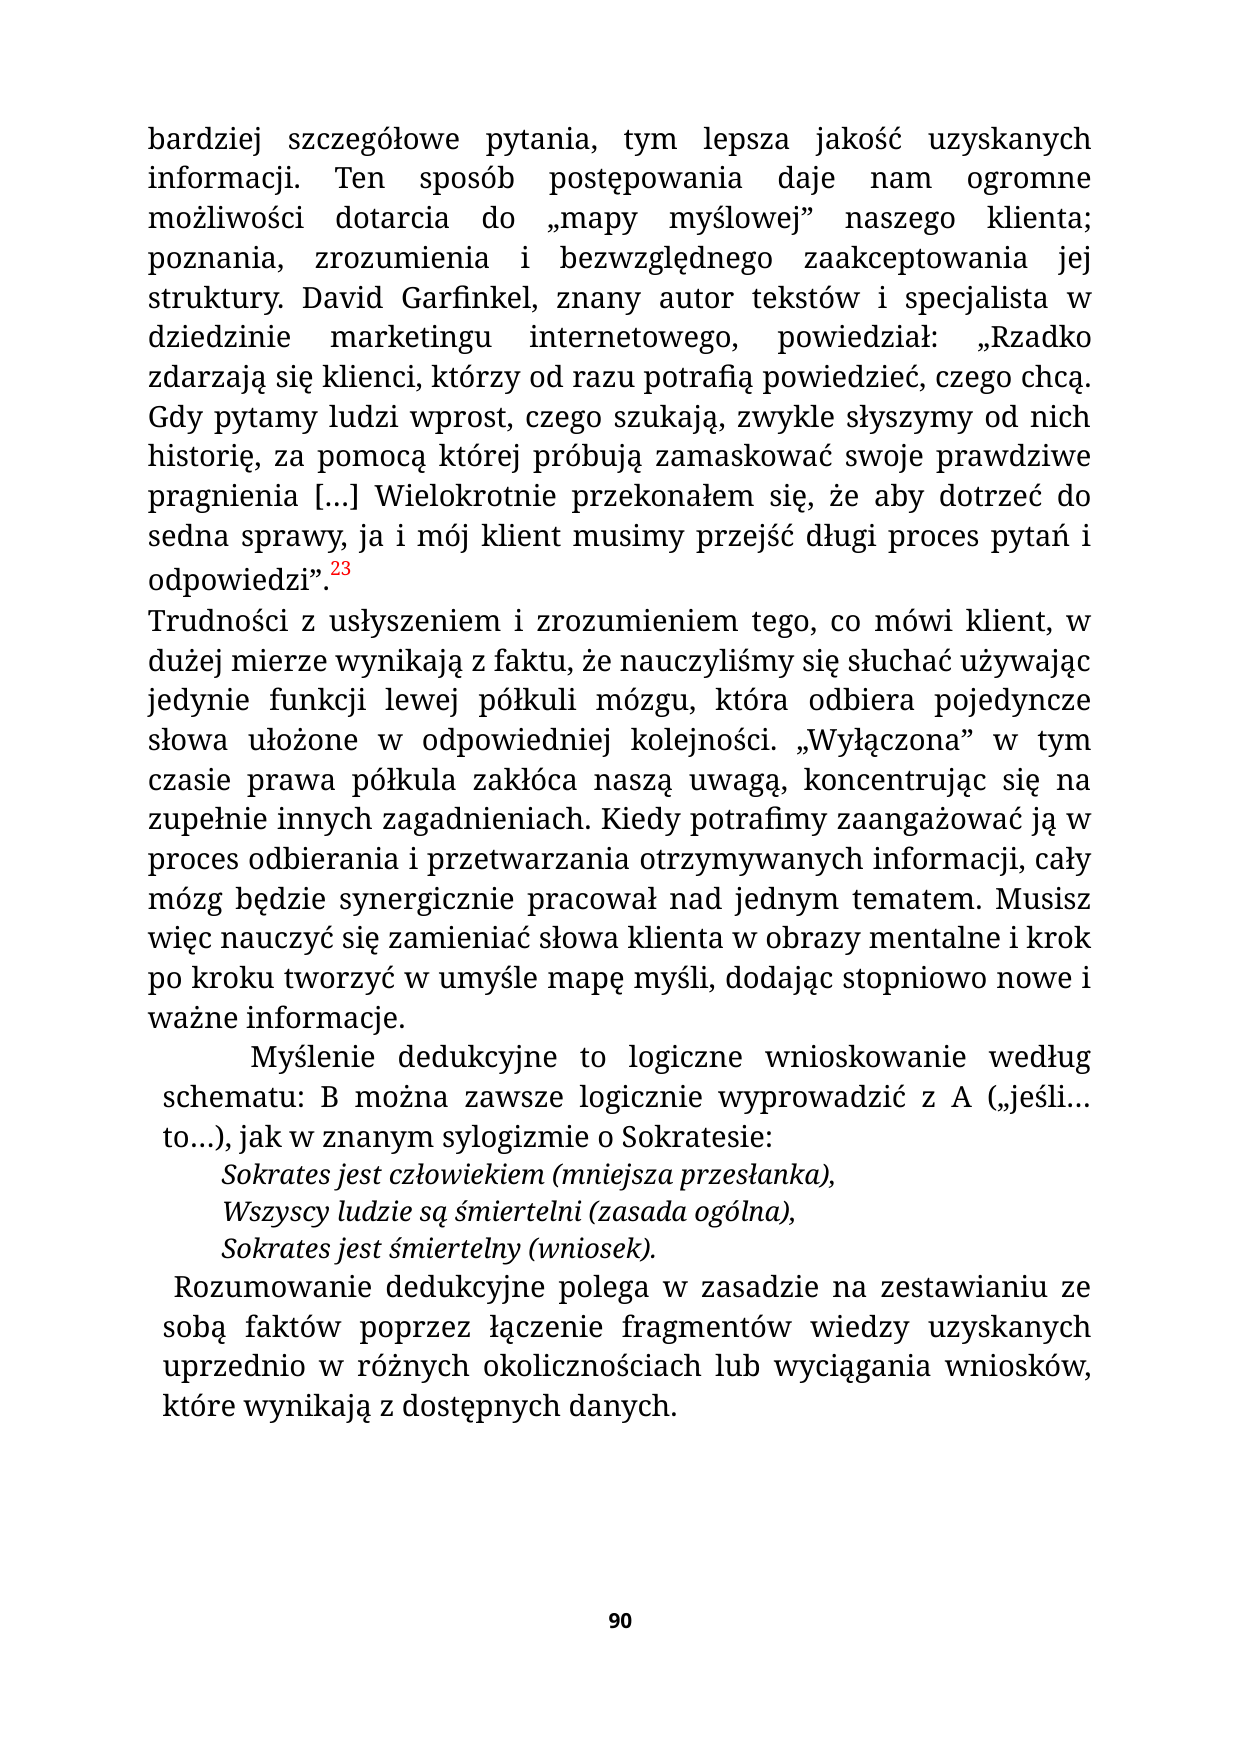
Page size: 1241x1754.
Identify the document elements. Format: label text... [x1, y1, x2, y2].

text Sokrates jest śmiertelny (wniosek). [162, 1229, 1093, 1266]
text Sokrates jest człowiekiem (mniejsza przesłanka), [162, 1156, 1093, 1193]
text Rozumowanie dedukcyjne polega w zasadzie na zestawianiu ze sobą faktów poprzez łączenie fragmentów wiedzy uzyskanych uprzednio w różnych okolicznościach lub wyciągania wniosków, które wynikają z dostępnych danych. [148, 1266, 1093, 1425]
text bardziej szczegółowe pytania, tym lepsza jakość uzyskanych informacji. Ten sposób postępowania daje nam ogromne możliwości dotarcia do „mapy myślowej” naszego klienta; poznania, zrozumienia i bezwzględnego zaakceptowania jej struktury. David Garfinkel, znany autor tekstów i specjalista w dziedzinie marketingu internetowego, powiedział: „Rzadko zdarzają się klienci, którzy od razu potrafią powiedzieć, czego chcą. Gdy pytamy ludzi wprost, czego szukają, zwykle słyszymy od nich historię, za pomocą której próbują zamaskować swoje prawdziwe pragnienia […] Wielokrotnie przekonałem się, że aby dotrzeć do sedna sprawy, ja i mój klient musimy przejść długi proces pytań i odpowiedzi”.23 [148, 118, 1093, 600]
text Trudności z usłyszeniem i zrozumieniem tego, co mówi klient, w dużej mierze wynikają z faktu, że nauczyliśmy się słuchać używając jedynie funkcji lewej półkuli mózgu, która odbiera pojedyncze słowa ułożone w odpowiedniej kolejności. „Wyłączona” w tym czasie prawa półkula zakłóca naszą uwagą, koncentrując się na zupełnie innych zagadnieniach. Kiedy potrafimy zaangażować ją w proces odbierania i przetwarzania otrzymywanych informacji, cały mózg będzie synergicznie pracował nad jednym tematem. Musisz więc nauczyć się zamieniać słowa klienta w obrazy mentalne i krok po kroku tworzyć w umyśle mapę myśli, dodając stopniowo nowe i ważne informacje. [148, 600, 1093, 1037]
text Myślenie dedukcyjne to logiczne wnioskowanie według schematu: B można zawsze logicznie wyprowadzić z A („jeśli… to…), jak w znanym sylogizmie o Sokratesie: [162, 1037, 1093, 1156]
text Wszyscy ludzie są śmiertelni (zasada ogólna), [162, 1193, 1093, 1229]
